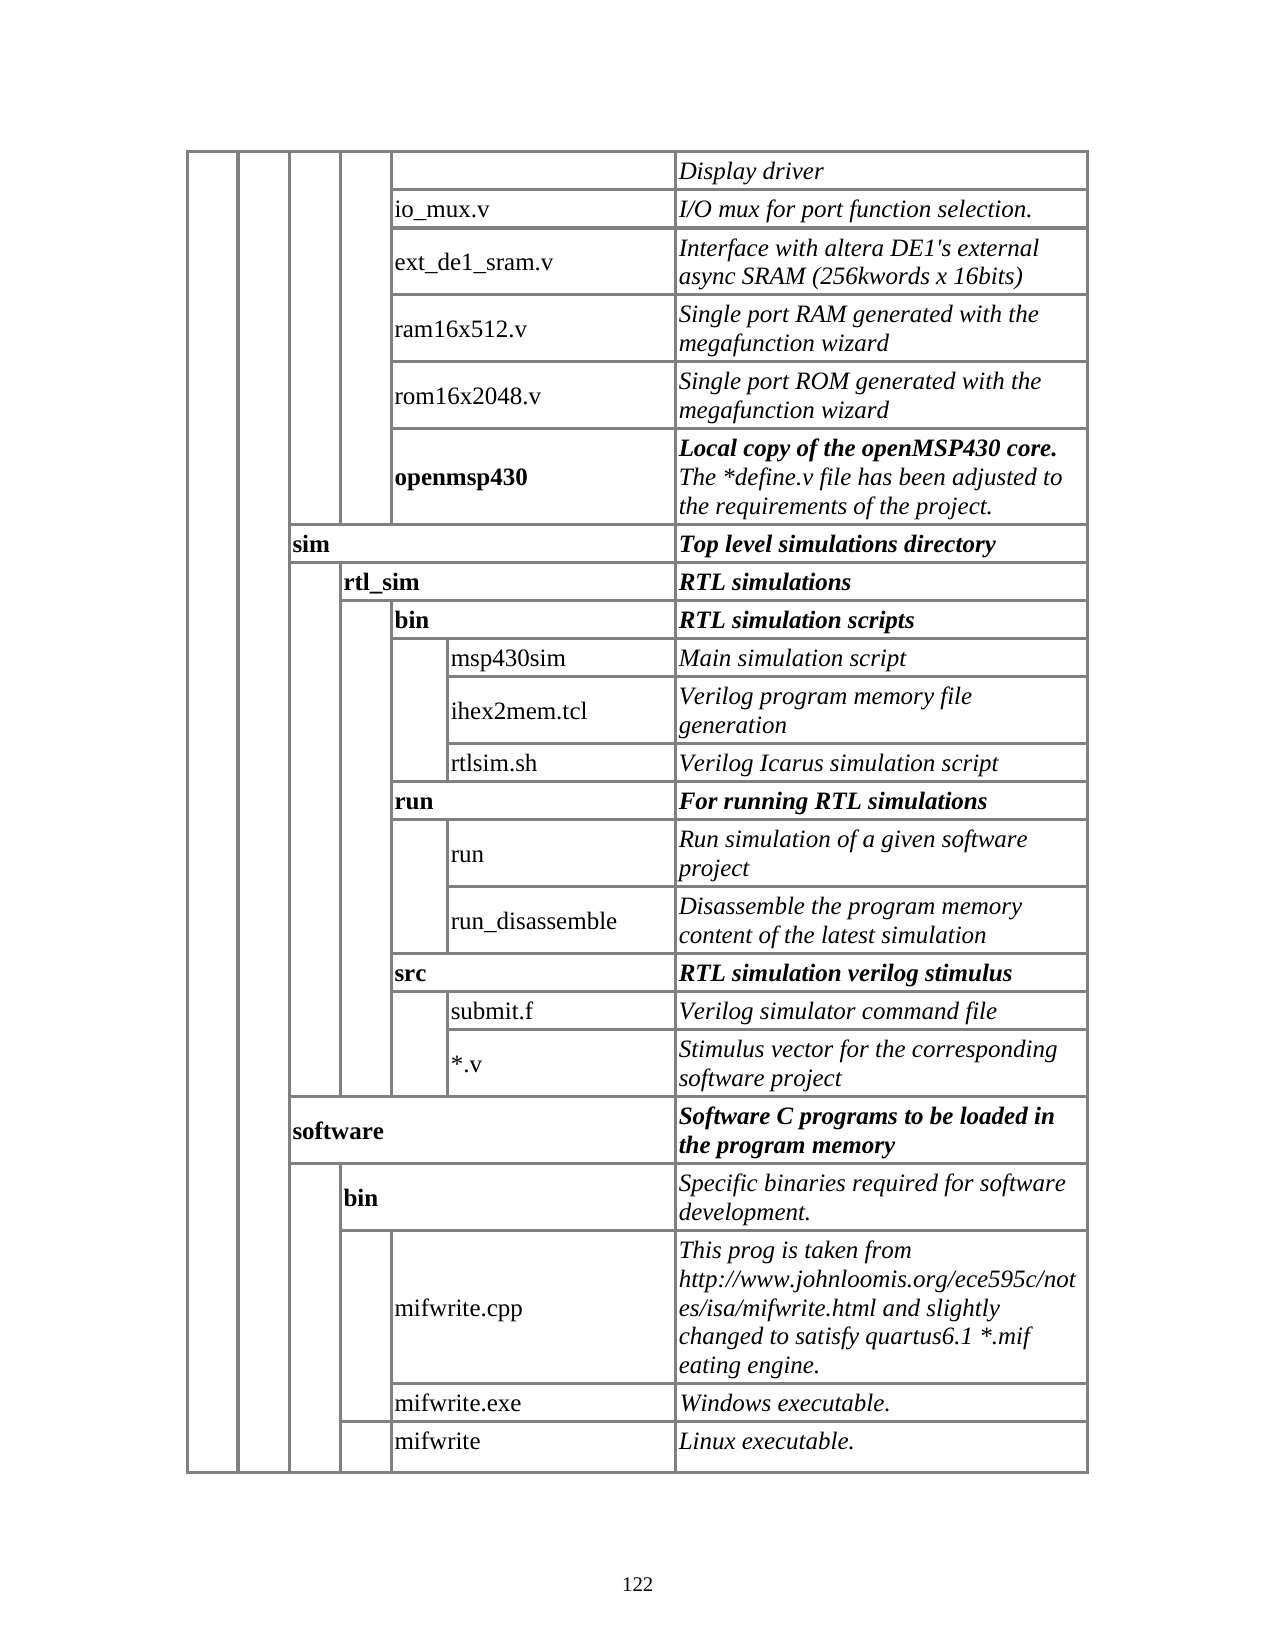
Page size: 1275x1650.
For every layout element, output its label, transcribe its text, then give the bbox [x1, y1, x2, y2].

table_cell software [291, 1098, 674, 1162]
table_cell Verilog simulator command file [677, 993, 1086, 1028]
table_cell [291, 153, 339, 522]
table_cell Linux executable. [677, 1423, 1086, 1471]
table_cell Top level simulations directory [677, 526, 1086, 561]
table_cell bin [393, 602, 674, 637]
table_cell rtl_sim [342, 564, 674, 599]
table_cell RTL simulations [677, 564, 1086, 599]
table_cell bin [342, 1165, 674, 1229]
table_cell ext_de1_sram.v [393, 230, 674, 293]
table_cell mifwrite [393, 1423, 674, 1471]
table_cell Software C programs to be loaded in the program memory [677, 1098, 1086, 1162]
table_cell abcd [393, 640, 446, 780]
table_cell Disassemble the program memory content of the latest simulation [677, 888, 1086, 952]
table_cell Windows executable. [677, 1385, 1086, 1420]
table_cell mifwrite.exe [393, 1385, 674, 1420]
table_cell Stimulus vector for the corresponding software project [677, 1031, 1086, 1095]
table_cell io_mux.v [393, 191, 674, 226]
table_cell Main simulation script [677, 640, 1086, 675]
table_cell For running RTL simulations [677, 783, 1086, 818]
table_cell [240, 153, 288, 1471]
table_cell ihex2mem.tcl [449, 678, 674, 742]
table_cell abcd [291, 1165, 339, 1471]
table_cell Local copy of the openMSP430 core. The *define.v file has been adjusted to the requirements of the project. [677, 430, 1086, 522]
table_cell abcd [342, 602, 390, 1095]
table_cell run [393, 783, 674, 818]
table_cell submit.f [449, 993, 674, 1028]
table_cell src [393, 955, 674, 990]
table_cell abcd [342, 1232, 390, 1420]
table_cell Single port ROM generated with the megafunction wizard [677, 363, 1086, 427]
table_cell *.v [449, 1031, 674, 1095]
table_cell Single port RAM generated with the megafunction wizard [677, 296, 1086, 360]
table_cell [342, 1423, 390, 1471]
table_cell run [449, 821, 674, 885]
table_cell [342, 153, 390, 522]
table_cell RTL simulation verilog stimulus [677, 955, 1086, 990]
table_cell abcd [393, 993, 446, 1095]
table_cell abcd [393, 821, 446, 952]
table_cell run_disassemble [449, 888, 674, 952]
table_cell Display driver [677, 153, 1086, 188]
table_cell rom16x2048.v [393, 363, 674, 427]
table_cell ram16x512.v [393, 296, 674, 360]
table_cell rtlsim.sh [449, 745, 674, 780]
table_cell [393, 153, 674, 188]
table_cell [189, 153, 236, 1471]
table_cell RTL simulation scripts [677, 602, 1086, 637]
table_cell Interface with altera DE1's external async SRAM (256kwords x 16bits) [677, 230, 1086, 293]
table_cell This prog is taken from http://www.johnloomis.org/ece595c/notes/isa/mifwrite.html and slightly changed to satisfy quartus6.1 *.mif eating engine. [677, 1232, 1086, 1382]
table_cell Verilog Icarus simulation script [677, 745, 1086, 780]
table_cell msp430sim [449, 640, 674, 675]
table_cell abcd [291, 564, 339, 1095]
table_cell Specific binaries required for software development. [677, 1165, 1086, 1229]
table_cell Verilog program memory file generation [677, 678, 1086, 742]
table_cell mifwrite.cpp [393, 1232, 674, 1382]
table_cell I/O mux for port function selection. [677, 191, 1086, 226]
table_cell openmsp430 [393, 430, 674, 522]
table_cell Run simulation of a given software project [677, 821, 1086, 885]
table_cell sim [291, 526, 674, 561]
